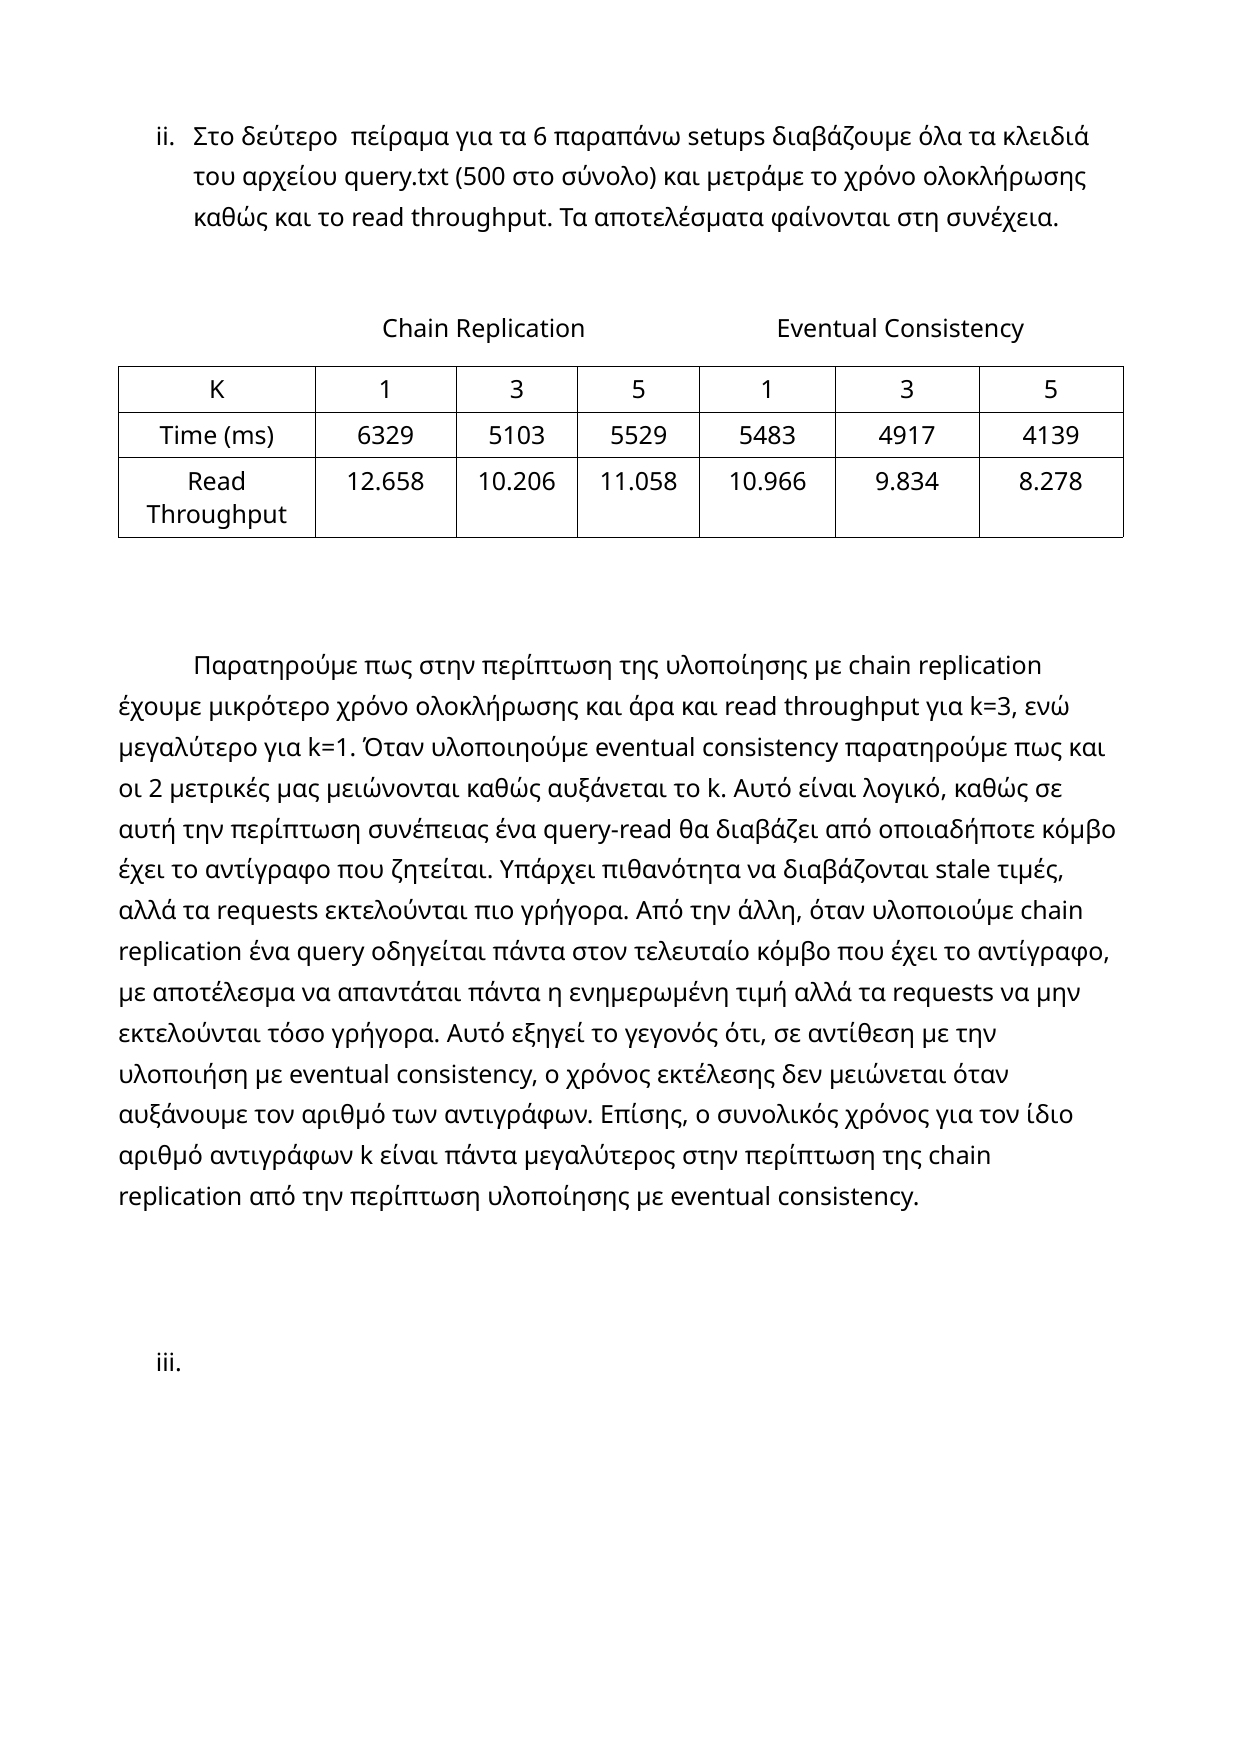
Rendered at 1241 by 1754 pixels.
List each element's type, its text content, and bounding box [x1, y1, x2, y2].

table_header 1 [316, 367, 456, 412]
table_cell 11.058 [578, 458, 699, 537]
table_cell 5483 [700, 413, 835, 457]
table_header 5 [578, 367, 699, 412]
table_header K [119, 367, 315, 412]
table_cell Read Throughput [119, 458, 315, 537]
table_cell Time (ms) [119, 413, 315, 457]
table_cell 10.966 [700, 458, 835, 537]
text Παρατηρούμε πως στην περίπτωση της υλοποίησης με chain replication έχουμε μικρότερο χρόνο ολοκλήρωσης και άρα και read throughput για k=3, ενώ μεγαλύτερο για k=1. Όταν υλοποιηούμε eventual consistency παρατηρούμε πως και οι 2 μετρικές μας μειώνονται καθώς αυξάνεται το k. Αυτό είναι λογικό, καθώς σε αυτή την περίπτωση συνέπειας ένα query-read θα διαβάζει από οποιαδήποτε κόμβο έχει το αντίγραφο που ζητείται. Υπάρχει πιθανότητα να διαβάζονται stale τιμές, αλλά τα requests εκτελούνται πιο γρήγορα. Από την άλλη, όταν υλοποιούμε chain replication ένα query οδηγείται πάντα στον τελευταίο κόμβο που έχει το αντίγραφο, με αποτέλεσμα να απαντάται πάντα η ενημερωμένη τιμή αλλά τα requests να μην εκτελούνται τόσο γρήγορα. Αυτό εξηγεί το γεγονός ότι, σε αντίθεση με την υλοποιήση με eventual consistency, ο χρόνος εκτέλεσης δεν μειώνεται όταν αυξάνουμε τον αριθμό των αντιγράφων. Επίσης, o συνολικός χρόνος για τον ίδιο αριθμό αντιγράφων k είναι πάντα μεγαλύτερος στην περίπτωση της chain replication από την περίπτωση υλοποίησης με eventual consistency. [118, 648, 1122, 1213]
table_cell 12.658 [316, 458, 456, 537]
table_cell 5103 [457, 413, 577, 457]
table_cell 4139 [980, 413, 1123, 457]
table_header 3 [836, 367, 979, 412]
text Chain Replication Eventual Consistency [118, 311, 1122, 345]
table_header 5 [980, 367, 1123, 412]
table_cell 4917 [836, 413, 979, 457]
list Στο δεύτερο πείραμα για τα 6 παραπάνω setups διαβάζουμε όλα τα κλειδιά του αρχείου query.txt (500 στο σύνολο) και μετράμε το χρόνο ολοκλήρωσης καθώς και το read throughput. Τα αποτελέσματα φαίνονται στη συνέχεια. [156, 118, 1122, 234]
table_cell 10.206 [457, 458, 577, 537]
table_cell 5529 [578, 413, 699, 457]
table_header 1 [700, 367, 835, 412]
table_cell 8.278 [980, 458, 1123, 537]
table_cell 9.834 [836, 458, 979, 537]
table_cell 6329 [316, 413, 456, 457]
table_header 3 [457, 367, 577, 412]
